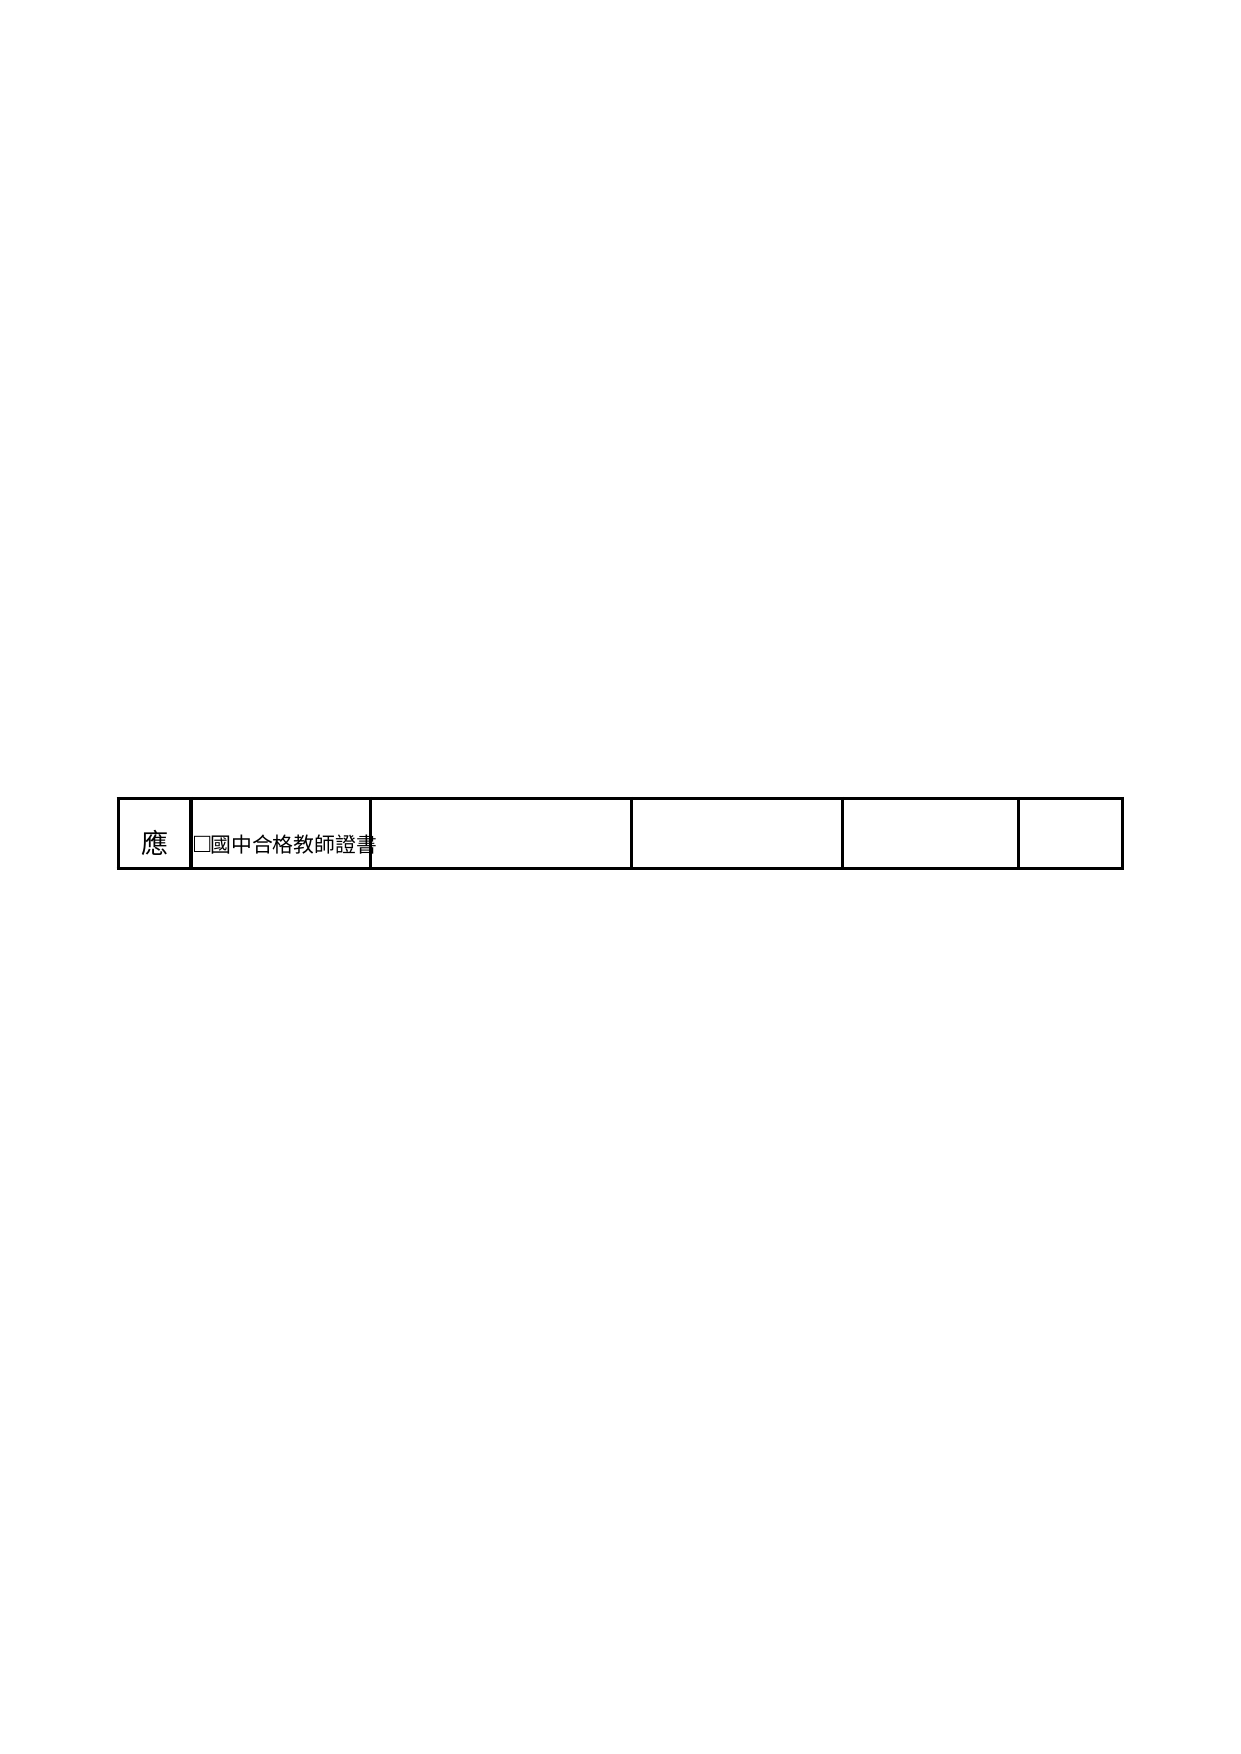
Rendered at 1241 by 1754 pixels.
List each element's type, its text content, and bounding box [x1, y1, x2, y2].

table_cell [1020, 800, 1121, 867]
table_cell 應 繳 驗 證 件 [120, 800, 189, 867]
table_cell □國中合格教師證書 [193, 800, 369, 867]
table_cell [844, 800, 1017, 867]
table_cell [606, 800, 630, 867]
table_cell [633, 800, 841, 867]
table_cell [372, 800, 606, 867]
